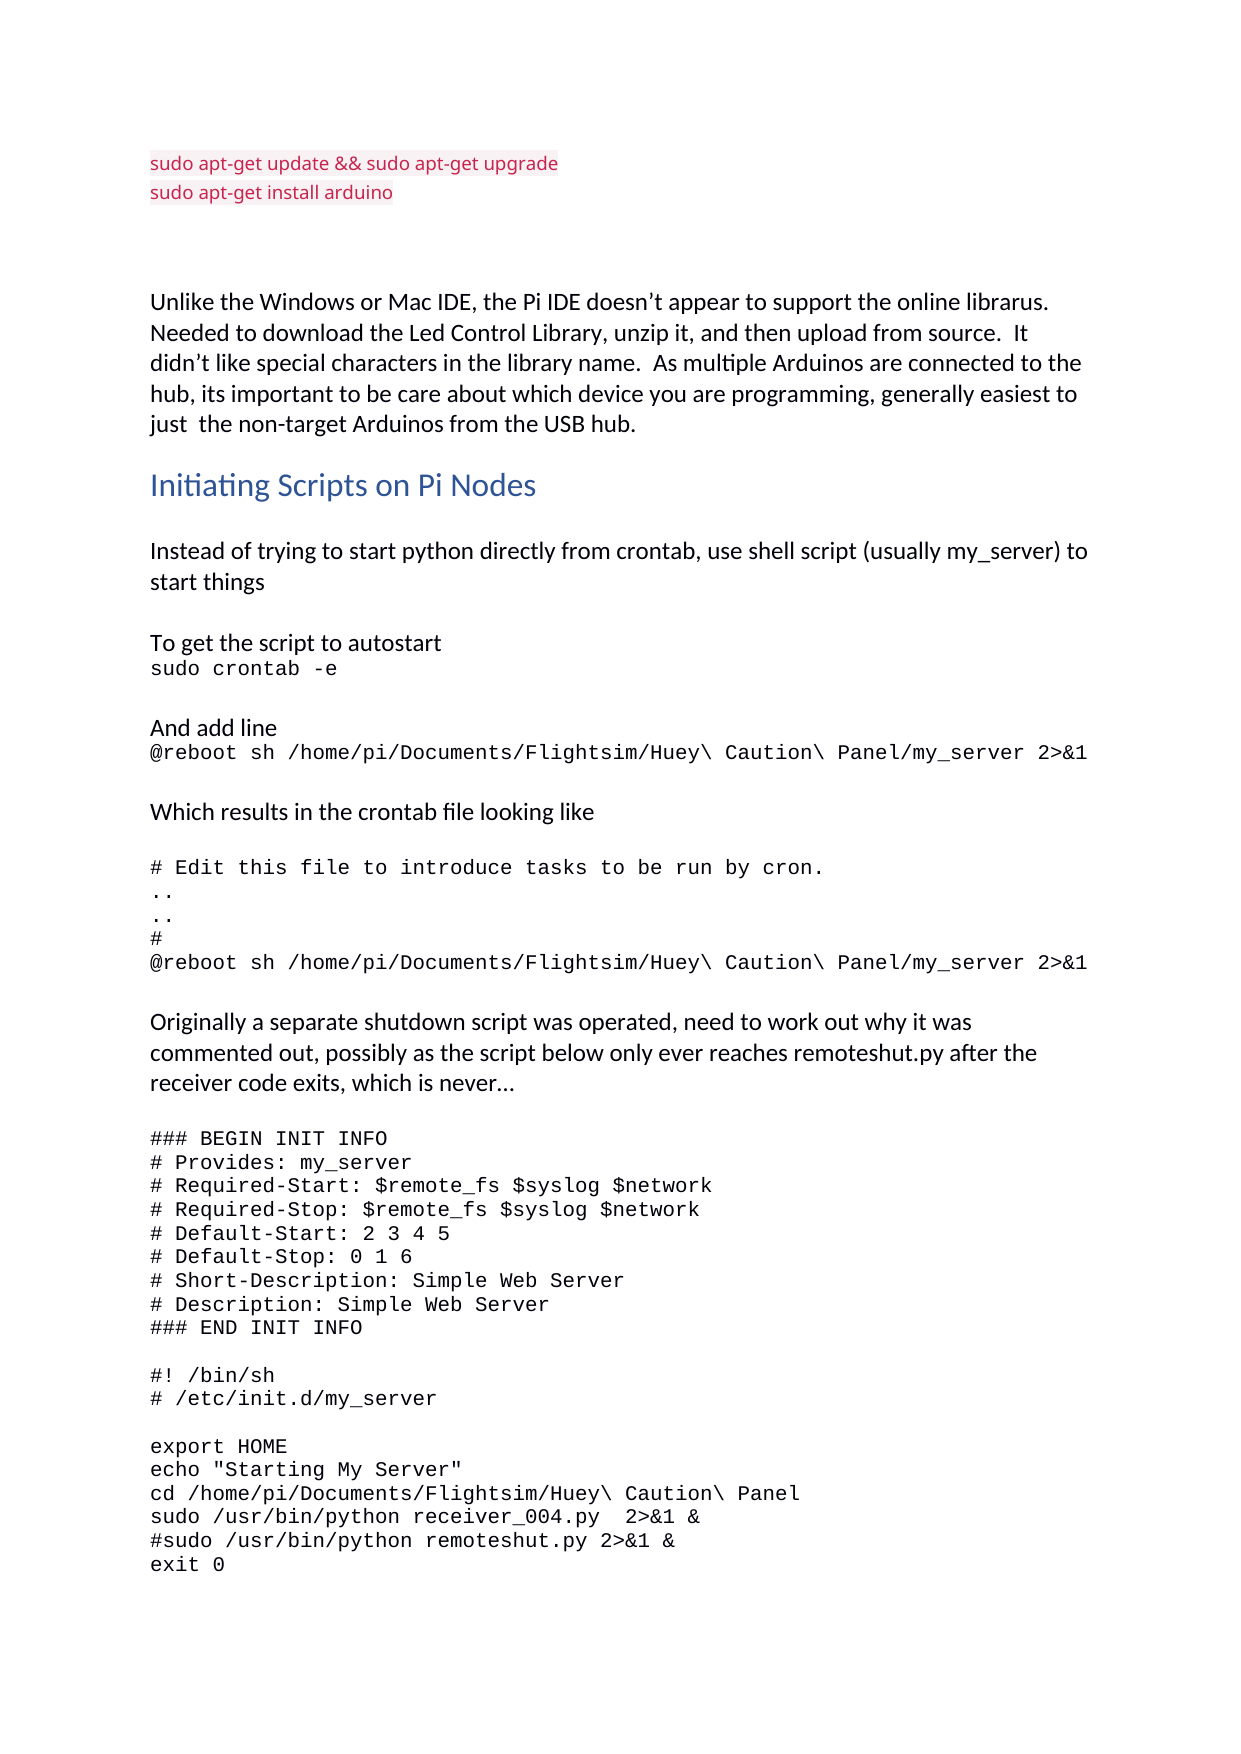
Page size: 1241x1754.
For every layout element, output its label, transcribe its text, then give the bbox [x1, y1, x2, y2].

text sudo crontab -e [150, 657, 1090, 681]
subtitle Initiating Scripts on Pi Nodes [150, 464, 1090, 505]
text Unlike the Windows or Mac IDE, the Pi IDE doesn’t appear to support the online librarus. Needed to download the Led Control Library, unzip it, and then upload from source. It didn’t like special characters in the library name. As multiple Arduinos are connected to the hub, its important to be care about which device you are programming, generally easiest to just the non-target Arduinos from the USB hub. [150, 287, 1090, 439]
text exit 0 [150, 1554, 1090, 1577]
text # Default-Stop: 0 1 6 [150, 1246, 1090, 1270]
text # Description: Simple Web Server [150, 1294, 1090, 1317]
text # Edit this file to introduce tasks to be run by cron. [150, 857, 1090, 881]
text sudo /usr/bin/python receiver_004.py 2>&1 & [150, 1507, 1090, 1530]
text # Required-Start: $remote_fs $syslog $network [150, 1176, 1090, 1199]
text .. [150, 905, 1090, 928]
text ### BEGIN INIT INFO [150, 1128, 1090, 1152]
text echo "Starting My Server" [150, 1459, 1090, 1483]
text Originally a separate shutdown script was operated, need to work out why it was commented out, possibly as the script below only ever reaches remoteshut.py after the receiver code exits, which is never… [150, 1006, 1090, 1098]
text # Default-Start: 2 3 4 5 [150, 1223, 1090, 1246]
text # Short-Description: Simple Web Server [150, 1270, 1090, 1294]
text #! /bin/sh [150, 1365, 1090, 1388]
text ### END INIT INFO [150, 1317, 1090, 1341]
text Instead of trying to start python directly from crontab, use shell script (usually my_server) to [150, 535, 1090, 566]
text # Provides: my_server [150, 1152, 1090, 1176]
text # [150, 928, 1090, 952]
text # Required-Stop: $remote_fs $syslog $network [150, 1199, 1090, 1223]
text Which results in the crontab file looking like [150, 796, 1090, 827]
text cd /home/pi/Documents/Flightsim/Huey\ Caution\ Panel [150, 1483, 1090, 1507]
text sudo apt-get update && sudo apt-get upgrade sudo apt-get install arduino [150, 150, 1090, 206]
text To get the script to autostart [150, 627, 1090, 657]
text # /etc/init.d/my_server [150, 1388, 1090, 1412]
text @reboot sh /home/pi/Documents/Flightsim/Huey\ Caution\ Panel/my_server 2>&1 [150, 952, 1090, 976]
text And add line [150, 712, 1090, 742]
text .. [150, 881, 1090, 905]
text @reboot sh /home/pi/Documents/Flightsim/Huey\ Caution\ Panel/my_server 2>&1 [150, 742, 1090, 766]
text start things [150, 566, 1090, 596]
text #sudo /usr/bin/python remoteshut.py 2>&1 & [150, 1530, 1090, 1554]
text export HOME [150, 1436, 1090, 1459]
